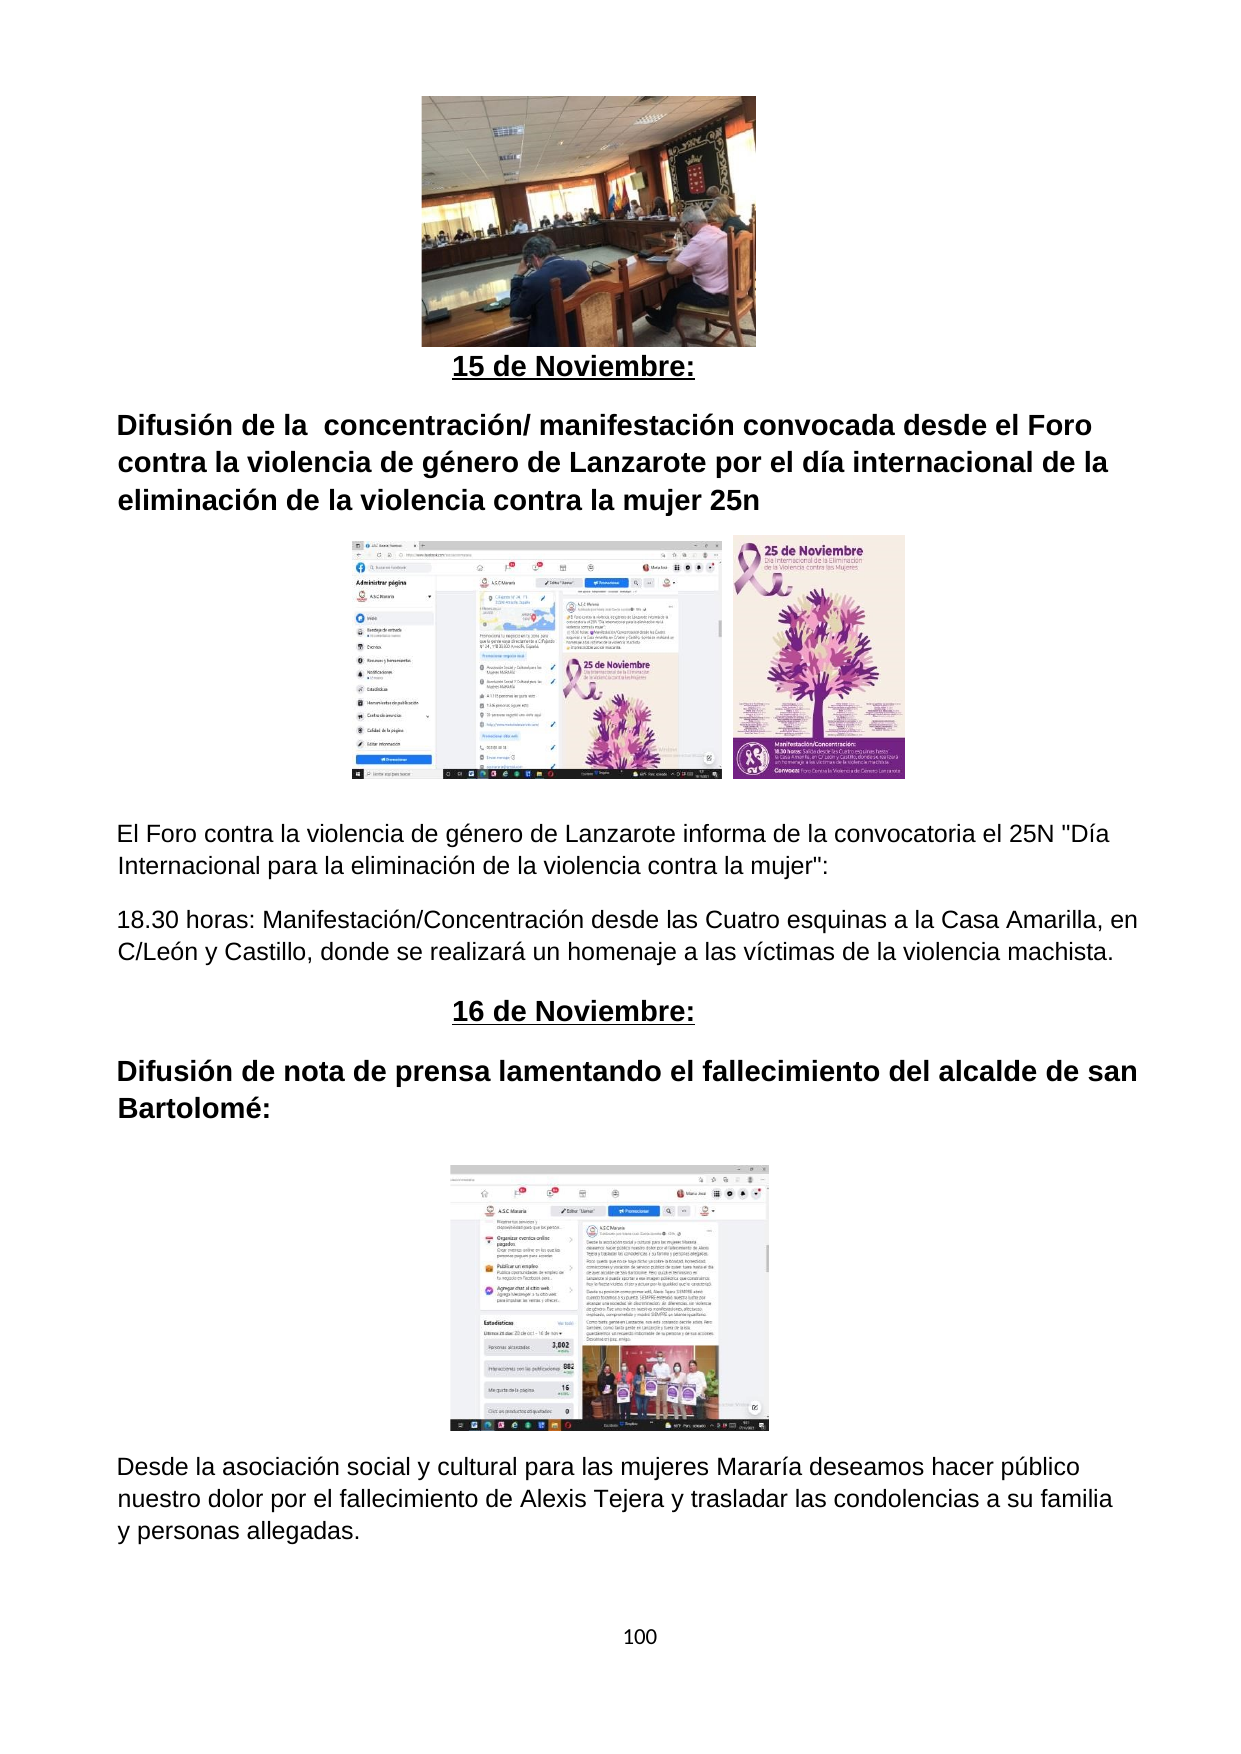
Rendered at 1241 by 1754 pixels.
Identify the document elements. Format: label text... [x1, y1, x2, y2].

text El Foro contra la violencia de género de Lanzarote informa de la convocatoria el 25N "Día Internacional para la eliminación de la violencia contra la mujer": [116, 819, 1166, 879]
text Difusión de nota de prensa lamentando el fallecimiento del alcalde de san Bartolomé: [116, 1053, 1141, 1124]
text Difusión de la concentración/ manifestación convocada desde el Foro contra la violencia de género de Lanzarote por el día internacional de la eliminación de la violencia contra la mujer 25n [116, 408, 1166, 516]
list de Noviembre: [3, 349, 1152, 382]
text 18.30 horas: Manifestación/Concentración desde las Cuatro esquinas a la Casa Amarilla, en C/León y Castillo, donde se realizará un homenaje a las víctimas de la violencia machista. [116, 905, 1140, 966]
list de Noviembre: [3, 994, 1152, 1028]
text Desde la asociación social y cultural para las mujeres Mararía deseamos hacer público nuestro dolor por el fallecimiento de Alexis Tejera y trasladar las condolencias a su familia y personas allegadas. [116, 1452, 1133, 1545]
